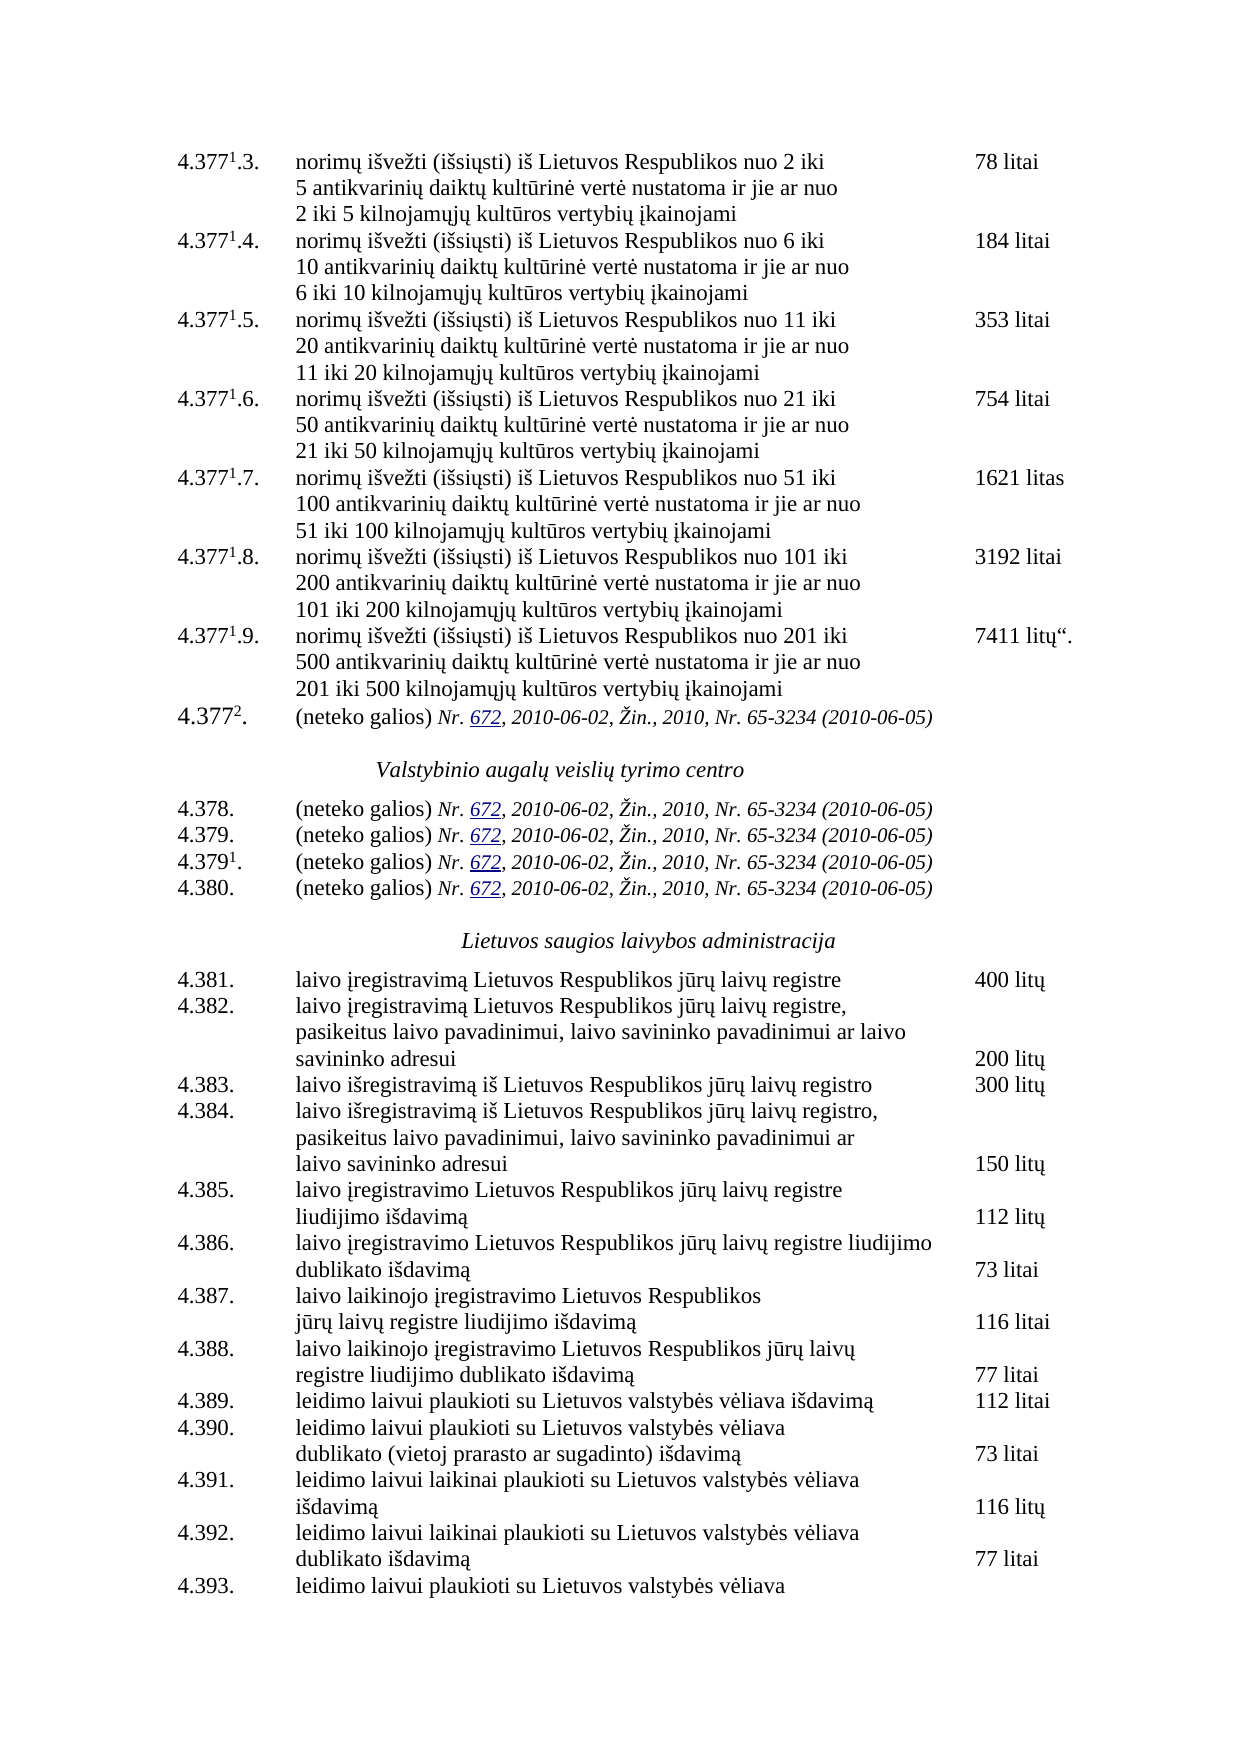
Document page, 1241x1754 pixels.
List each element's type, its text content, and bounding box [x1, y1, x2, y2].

text 4.378. (neteko galios) Nr. 672, 2010-06-02, Žin., 2010, Nr. 65-3234 (2010-06-05) [177, 795, 945, 821]
text 4.380. (neteko galios) Nr. 672, 2010-06-02, Žin., 2010, Nr. 65-3234 (2010-06-05) [177, 874, 1122, 901]
text 4.387. laivo laikinojo įregistravimo Lietuvos Respublikos [177, 1282, 1122, 1308]
text 2 iki 5 kilnojamųjų kultūros vertybių įkainojami [177, 200, 1122, 227]
text jūrų laivų registre liudijimo išdavimą 116 litai [177, 1308, 1122, 1335]
text 21 iki 50 kilnojamųjų kultūros vertybių įkainojami [177, 438, 1122, 464]
text 4.3771.7. norimų išvežti (išsiųsti) iš Lietuvos Respublikos nuo 51 iki 1621 litas [177, 464, 1122, 490]
text 6 iki 10 kilnojamųjų kultūros vertybių įkainojami [177, 279, 1122, 306]
text išdavimą 116 litų [177, 1493, 1122, 1519]
text dublikato (vietoj prarasto ar sugadinto) išdavimą 73 litai [177, 1440, 1122, 1466]
text 200 antikvarinių daiktų kultūrinė vertė nustatoma ir jie ar nuo [177, 569, 1122, 596]
text 4.3771.5. norimų išvežti (išsiųsti) iš Lietuvos Respublikos nuo 11 iki 353 litai [177, 306, 1122, 332]
text 4.3772. (neteko galios) Nr. 672, 2010-06-02, Žin., 2010, Nr. 65-3234 (2010-06-05) [177, 701, 945, 730]
text 10 antikvarinių daiktų kultūrinė vertė nustatoma ir jie ar nuo [177, 253, 1122, 279]
text 4.386. laivo įregistravimo Lietuvos Respublikos jūrų laivų registre liudijimo [177, 1229, 1122, 1256]
text 4.379. (neteko galios) Nr. 672, 2010-06-02, Žin., 2010, Nr. 65-3234 (2010-06-05) [177, 821, 945, 848]
text Lietuvos saugios laivybos administracija [177, 927, 1122, 953]
text 4.3771.3. norimų išvežti (išsiųsti) iš Lietuvos Respublikos nuo 2 iki 78 litai [177, 148, 1122, 174]
text 20 antikvarinių daiktų kultūrinė vertė nustatoma ir jie ar nuo [177, 332, 1122, 358]
text 4.3791. (neteko galios) Nr. 672, 2010-06-02, Žin., 2010, Nr. 65-3234 (2010-06-05) [177, 848, 945, 874]
text pasikeitus laivo pavadinimui, laivo savininko pavadinimui ar [177, 1124, 1122, 1150]
text 4.393. leidimo laivui plaukioti su Lietuvos valstybės vėliava [177, 1572, 1122, 1598]
text 101 iki 200 kilnojamųjų kultūros vertybių įkainojami [177, 596, 1122, 622]
text 4.388. laivo laikinojo įregistravimo Lietuvos Respublikos jūrų laivų [177, 1335, 1122, 1361]
text 50 antikvarinių daiktų kultūrinė vertė nustatoma ir jie ar nuo [177, 411, 1122, 438]
text 4.392. leidimo laivui laikinai plaukioti su Lietuvos valstybės vėliava [177, 1519, 1122, 1546]
text 4.3771.8. norimų išvežti (išsiųsti) iš Lietuvos Respublikos nuo 101 iki 3192 litai [177, 543, 1122, 569]
text 4.391. leidimo laivui laikinai plaukioti su Lietuvos valstybės vėliava [177, 1466, 1122, 1493]
text 11 iki 20 kilnojamųjų kultūros vertybių įkainojami [177, 358, 1122, 385]
text 5 antikvarinių daiktų kultūrinė vertė nustatoma ir jie ar nuo [177, 174, 1122, 200]
text Valstybinio augalų veislių tyrimo centro [177, 756, 945, 783]
text 4.3771.4. norimų išvežti (išsiųsti) iš Lietuvos Respublikos nuo 6 iki 184 litai [177, 227, 1122, 253]
text savininko adresui 200 litų [177, 1045, 1122, 1071]
text 51 iki 100 kilnojamųjų kultūros vertybių įkainojami [177, 517, 1122, 543]
text dublikato išdavimą 73 litai [177, 1256, 1122, 1282]
text 4.390. leidimo laivui plaukioti su Lietuvos valstybės vėliava [177, 1414, 1122, 1440]
text 4.3771.6. norimų išvežti (išsiųsti) iš Lietuvos Respublikos nuo 21 iki 754 litai [177, 385, 1122, 411]
text registre liudijimo dublikato išdavimą 77 litai [177, 1361, 1122, 1387]
text 4.385. laivo įregistravimo Lietuvos Respublikos jūrų laivų registre [177, 1177, 1122, 1203]
text laivo savininko adresui 150 litų [177, 1150, 1122, 1177]
text 4.3771.9. norimų išvežti (išsiųsti) iš Lietuvos Respublikos nuo 201 iki 7411 litų“. [177, 622, 1122, 648]
text 500 antikvarinių daiktų kultūrinė vertė nustatoma ir jie ar nuo [177, 648, 1122, 675]
text liudijimo išdavimą 112 litų [177, 1203, 1122, 1229]
text 4.383. laivo išregistravimą iš Lietuvos Respublikos jūrų laivų registro 300 litų [177, 1071, 1122, 1097]
text pasikeitus laivo pavadinimui, laivo savininko pavadinimui ar laivo [177, 1018, 1122, 1045]
text 4.382. laivo įregistravimą Lietuvos Respublikos jūrų laivų registre, [177, 992, 1122, 1018]
text 4.389. leidimo laivui plaukioti su Lietuvos valstybės vėliava išdavimą 112 litai [177, 1387, 1122, 1414]
text 201 iki 500 kilnojamųjų kultūros vertybių įkainojami [177, 675, 1122, 701]
text dublikato išdavimą 77 litai [177, 1546, 1122, 1572]
text 4.384. laivo išregistravimą iš Lietuvos Respublikos jūrų laivų registro, [177, 1097, 1122, 1124]
text 100 antikvarinių daiktų kultūrinė vertė nustatoma ir jie ar nuo [177, 490, 1122, 517]
text 4.381. laivo įregistravimą Lietuvos Respublikos jūrų laivų registre 400 litų [177, 966, 1122, 992]
